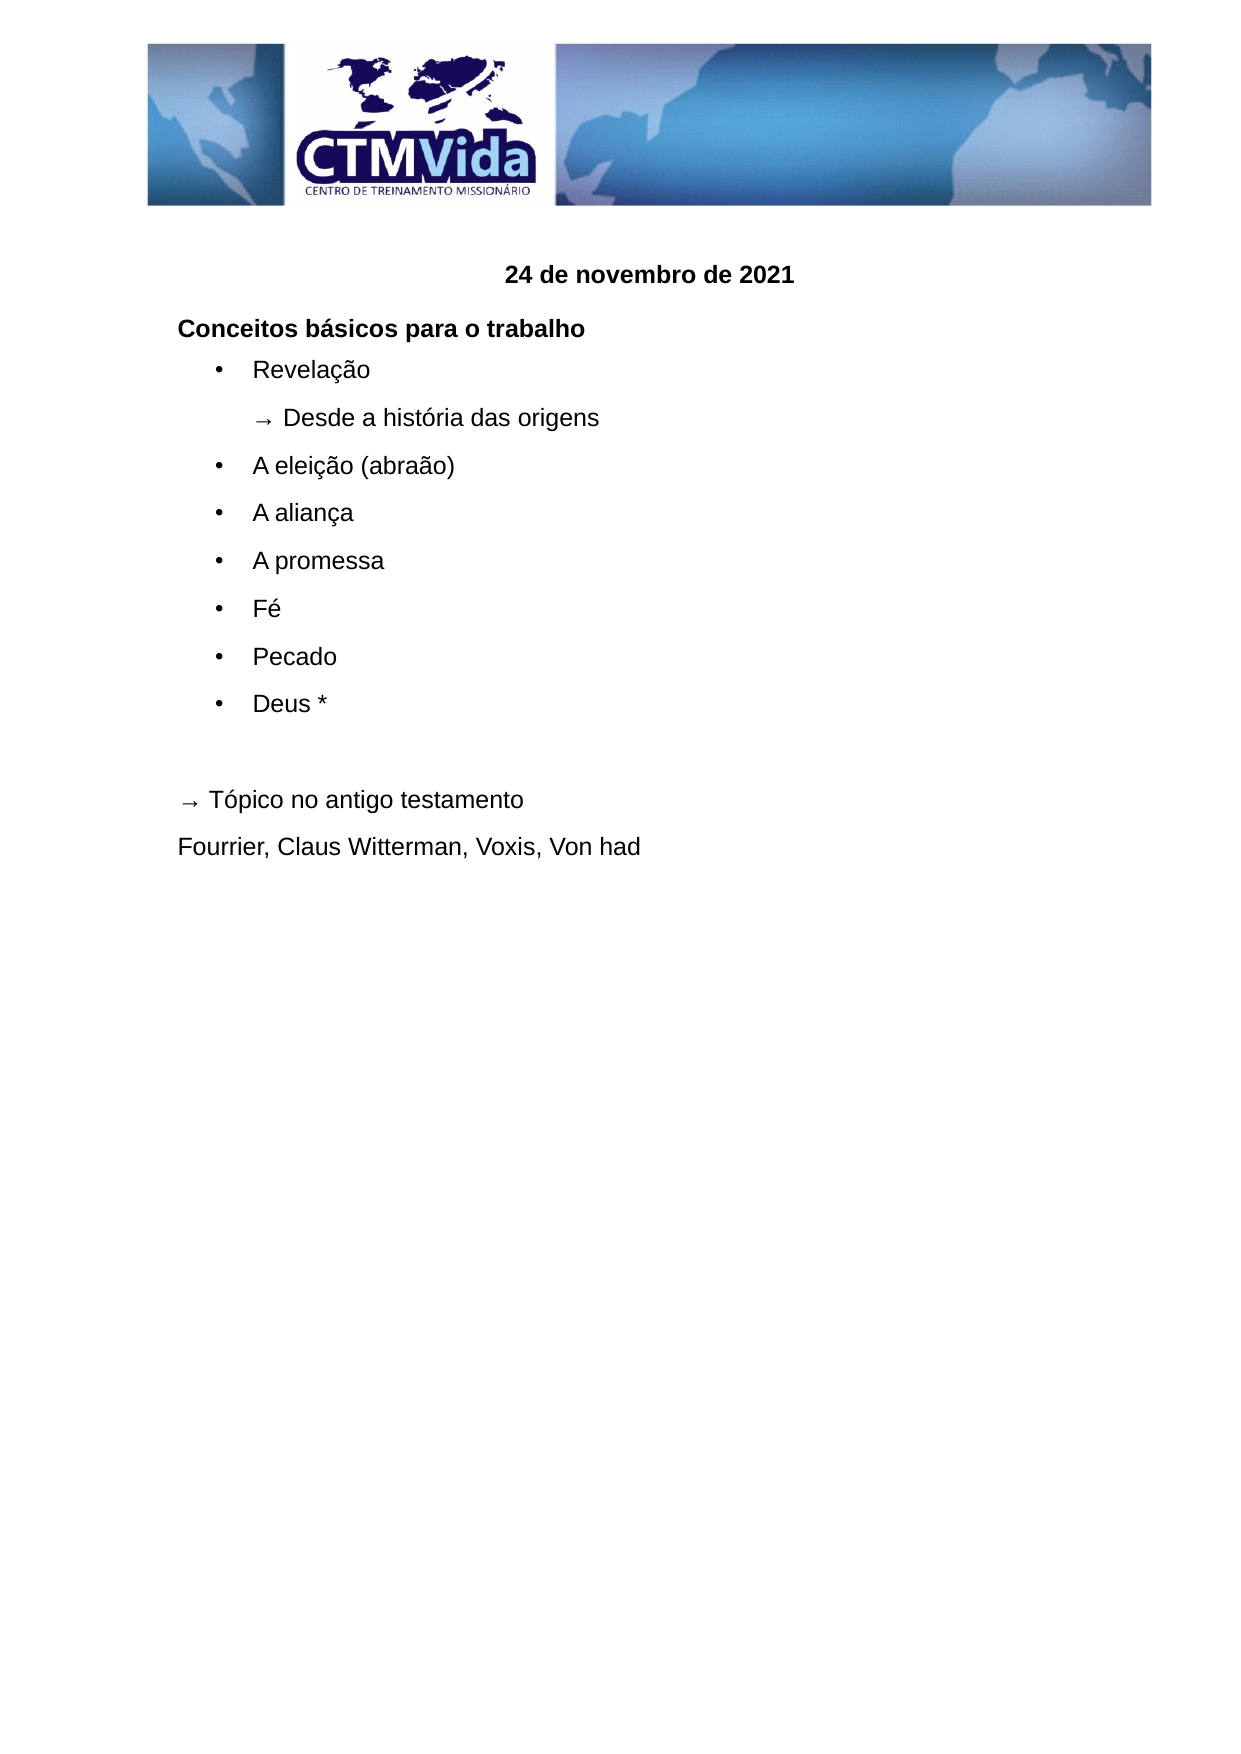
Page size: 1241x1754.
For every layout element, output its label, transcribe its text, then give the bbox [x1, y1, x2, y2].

list A aliança [215, 498, 1122, 527]
text → Tópico no antigo testamento [177, 784, 1122, 813]
list Deus * [215, 689, 1122, 718]
subtitle Conceitos básicos para o trabalho [177, 314, 1122, 343]
text Fourrier, Claus Witterman, Voxis, Von had [177, 832, 1122, 861]
list Fé [215, 594, 1122, 623]
list Pecado [215, 642, 1122, 670]
list A promessa [215, 546, 1122, 575]
list A eleição (abraão) [215, 451, 1122, 479]
picture [147, 43, 1152, 206]
text → Desde a história das origens [177, 403, 1122, 432]
list Revelação [215, 355, 1122, 384]
subtitle 24 de novembro de 2021 [177, 260, 1122, 289]
